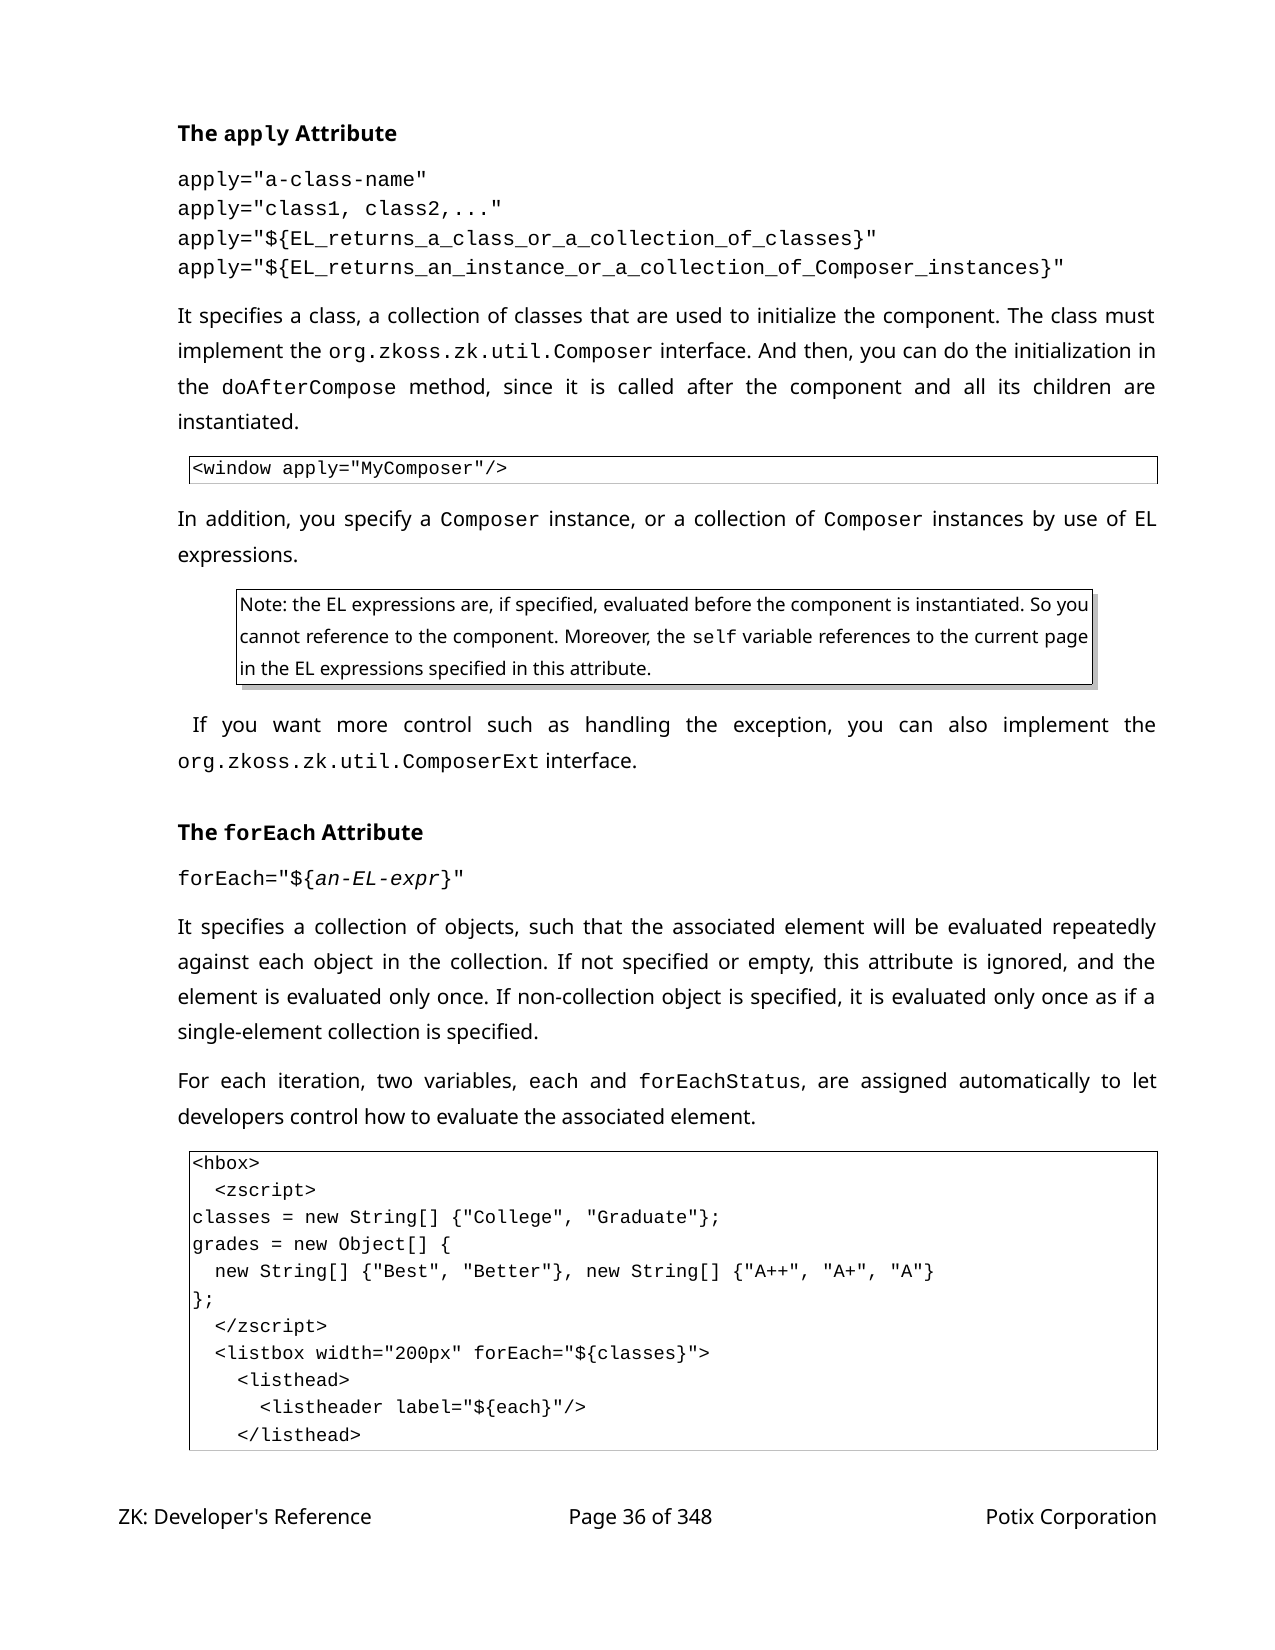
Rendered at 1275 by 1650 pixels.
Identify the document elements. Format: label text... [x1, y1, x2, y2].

text In addition, you specify a Composer instance, or a collection of Composer instances by use of EL expressions. [177, 504, 1157, 568]
text It specifies a collection of objects, such that the associated element will be evaluated repeatedly against each object in the collection. If not specified or empty, this attribute is ignored, and the element is evaluated only once. If non-collection object is specified, it is evaluated only once as if a single-element collection is specified. [177, 912, 1157, 1046]
text <hbox> [190, 1152, 1157, 1175]
text apply="a-class-name" apply="class1, class2,..." apply="${EL_returns_a_class_or_a_collection_of_classes}" apply="${EL_returns_an_instance_or_a_collection_of_Composer_instances}" [177, 169, 1157, 281]
text <listbox width="200px" forEach="${classes}"> [190, 1341, 1157, 1365]
text If you want more control such as handling the exception, you can also implement the org.zkoss.zk.util.ComposerExt interface. [177, 711, 1157, 774]
text new String[] {"Best", "Better"}, new String[] {"A++", "A+", "A"} [190, 1259, 1157, 1284]
text forEach="${an-EL-expr}" [177, 868, 1157, 891]
text classes = new String[] {"College", "Graduate"}; [190, 1205, 1157, 1229]
text }; [190, 1287, 1157, 1311]
text grades = new Object[] { [190, 1232, 1157, 1256]
subtitle The forEach Attribute [177, 817, 1157, 847]
text </zscript> [190, 1314, 1157, 1338]
text For each iteration, two variables, each and forEachStatus, are assigned automatically to let developers control how to evaluate the associated element. [177, 1066, 1157, 1130]
subtitle The apply Attribute [177, 118, 1157, 148]
text </listhead> [190, 1422, 1157, 1450]
text <zscript> [190, 1178, 1157, 1202]
text Note: the EL expressions are, if specified, evaluated before the component is instantiated. So you cannot reference to the component. Moreover, the self variable references to the current page in the EL expressions specified in this attribute. [237, 590, 1092, 684]
text <listheader label="${each}"/> [190, 1395, 1157, 1419]
text <window apply="MyComposer"/> [190, 457, 1157, 483]
text <listhead> [190, 1368, 1157, 1392]
text It specifies a class, a collection of classes that are used to initialize the component. The class must implement the org.zkoss.zk.util.Composer interface. And then, you can do the initialization in the doAfterCompose method, since it is called after the component and all its children are instantiated. [177, 301, 1157, 436]
